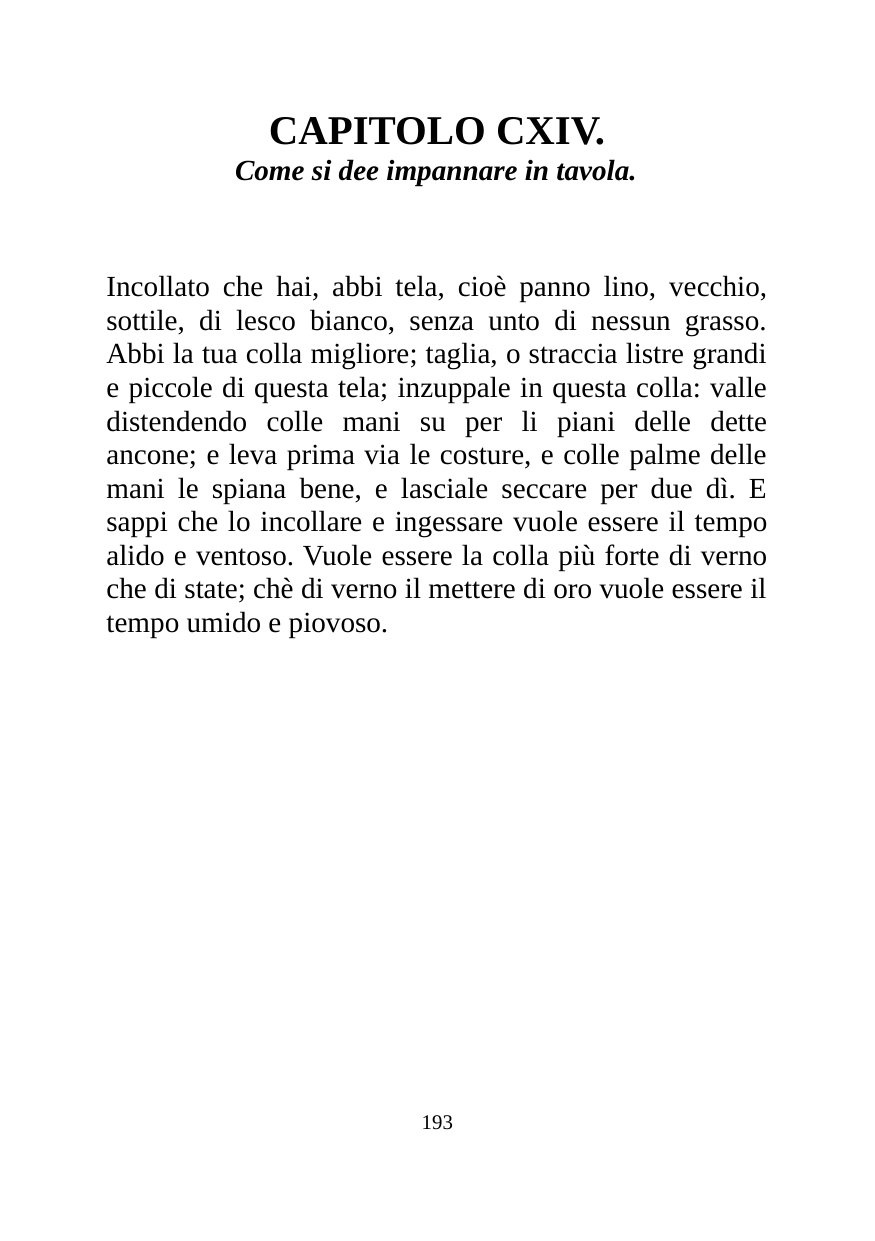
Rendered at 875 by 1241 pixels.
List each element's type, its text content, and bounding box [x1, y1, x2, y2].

text Incollato che hai, abbi tela, cioè panno lino, vecchio, sottile, di lesco bianco, senza unto di nessun grasso. Abbi la tua colla migliore; taglia, o straccia listre grandi e piccole di questa tela; inzuppale in questa colla: valle distendendo colle mani su per li piani delle dette ancone; e leva prima via le costure, e colle palme delle mani le spiana bene, e lasciale seccare per due dì. E sappi che lo incollare e ingessare vuole essere il tempo alido e ventoso. Vuole essere la colla più forte di verno che di state; chè di verno il mettere di oro vuole essere il tempo umido e piovoso. [106, 269, 768, 638]
subtitle CAPITOLO CXIV. Come si dee impannare in tavola. [106, 106, 768, 187]
